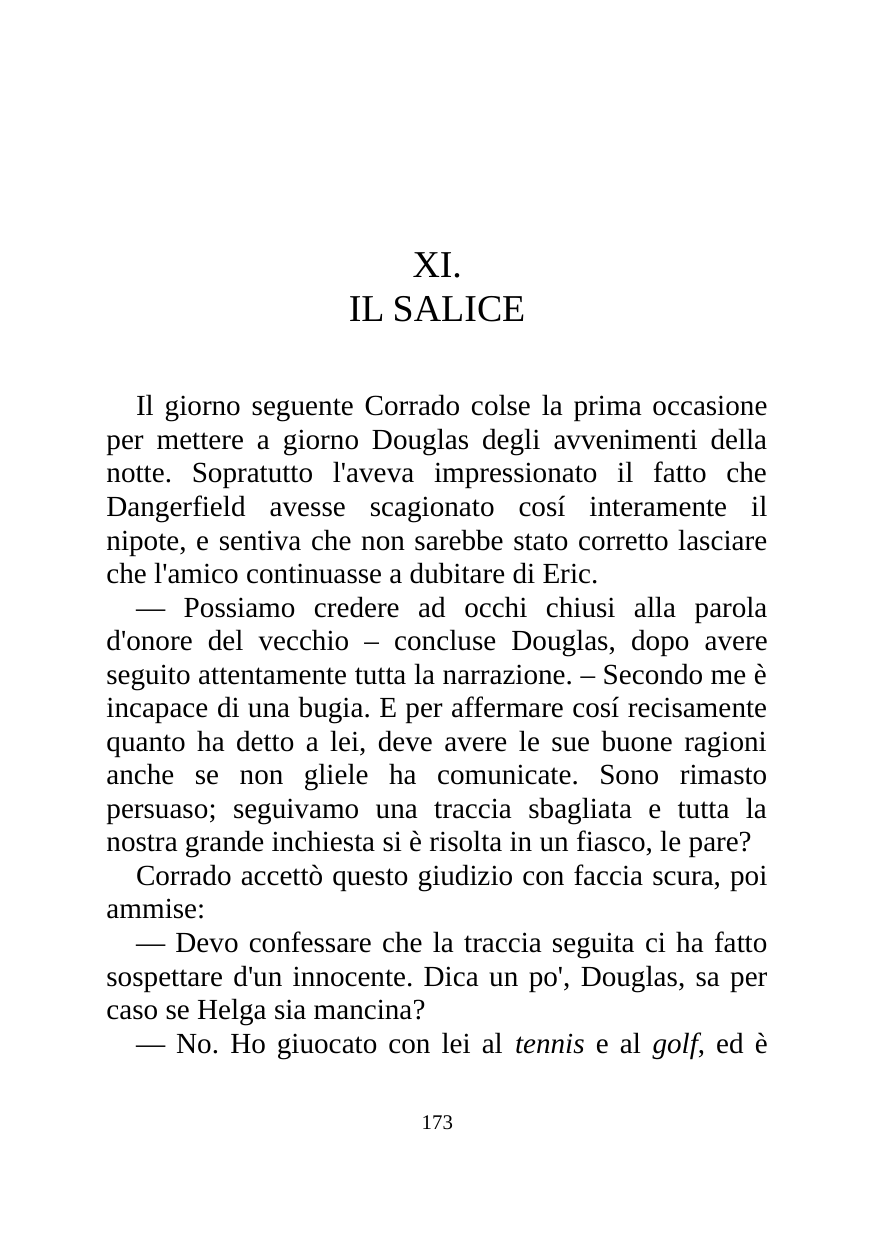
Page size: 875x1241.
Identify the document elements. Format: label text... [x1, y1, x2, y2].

text — Possiamo credere ad occhi chiusi alla parola d'onore del vecchio – concluse Douglas, dopo avere seguito attentamente tutta la narrazione. – Secondo me è incapace di una bugia. E per affermare cosí recisamente quanto ha detto a lei, deve avere le sue buone ragioni anche se non gliele ha comunicate. Sono rimasto persuaso; seguivamo una traccia sbagliata e tutta la nostra grande inchiesta si è risolta in un fiasco, le pare? [106, 590, 768, 858]
text Il giorno seguente Corrado colse la prima occasione per mettere a giorno Douglas degli avvenimenti della notte. Sopratutto l'aveva impressionato il fatto che Dangerfield avesse scagionato cosí interamente il nipote, e sentiva che non sarebbe stato corretto lasciare che l'amico continuasse a dubitare di Eric. [106, 388, 768, 590]
subtitle XI. IL SALICE [106, 242, 768, 329]
text — Devo confessare che la traccia seguita ci ha fatto sospettare d'un innocente. Dica un po', Douglas, sa per caso se Helga sia mancina? [106, 925, 768, 1026]
text Corrado accettò questo giudizio con faccia scura, poi ammise: [106, 858, 768, 925]
text — No. Ho giuocato con lei al tennis e al golf, ed è [106, 1026, 768, 1059]
